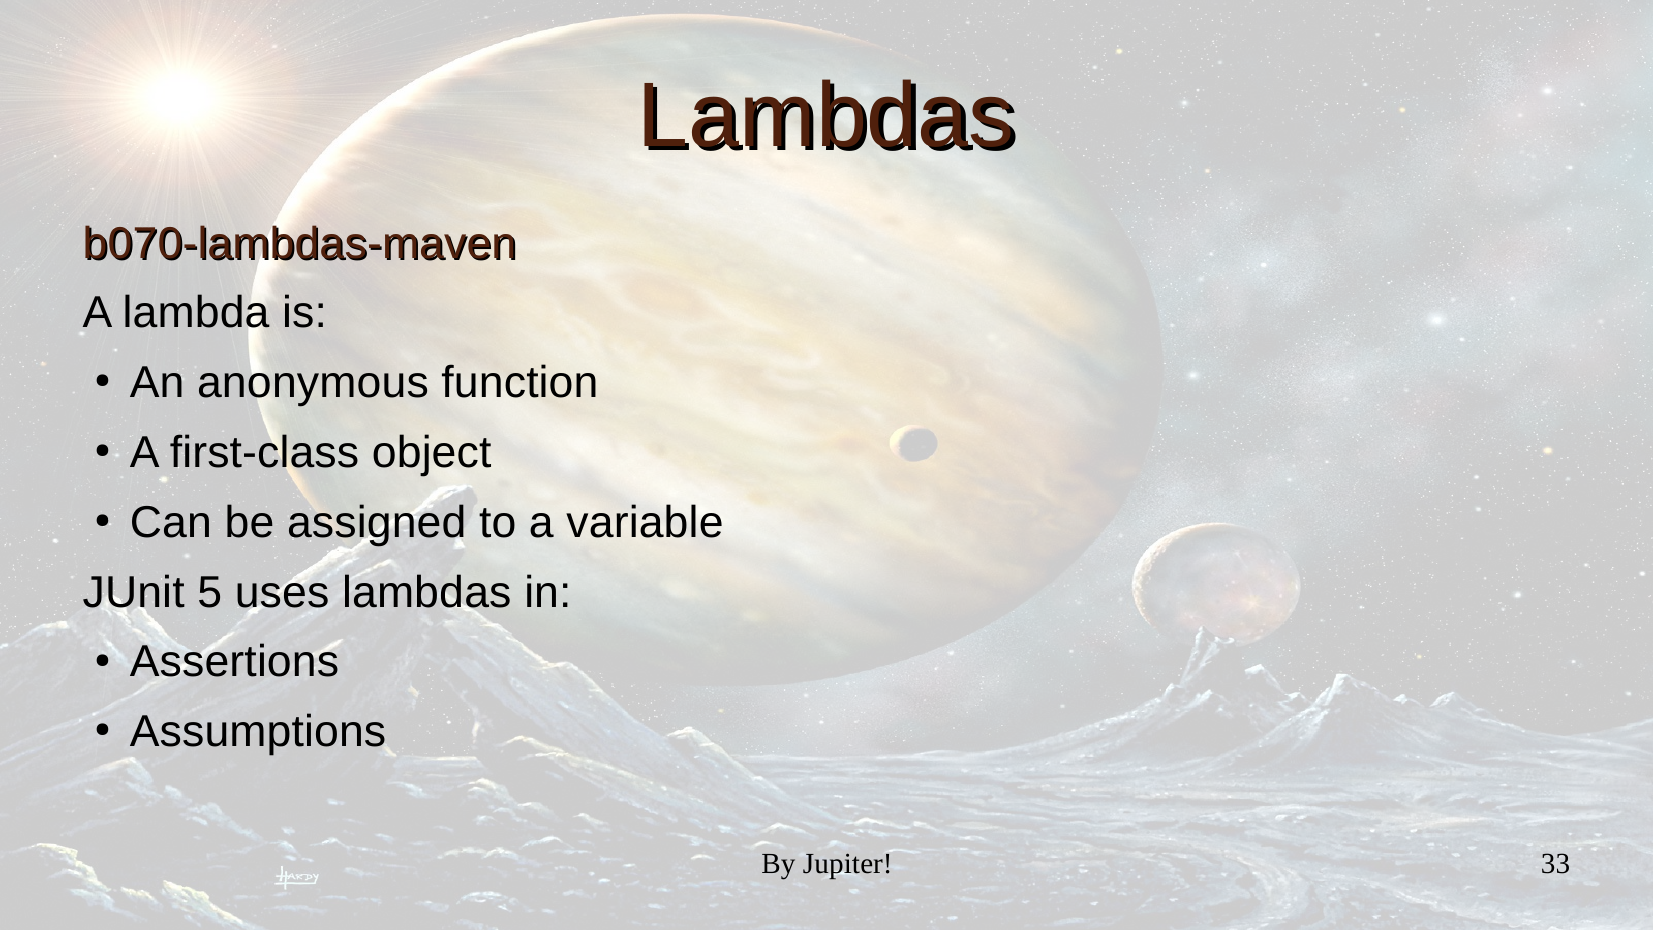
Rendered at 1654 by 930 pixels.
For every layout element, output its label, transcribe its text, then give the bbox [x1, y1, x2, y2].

list b070-lambdas-maven A lambda is: An anonymous function A first-class object Can be assigned to a variable JUnit 5 uses lambdas in: Assertions Assumptions [82, 217, 1571, 757]
title Lambdas [82, 37, 1571, 193]
